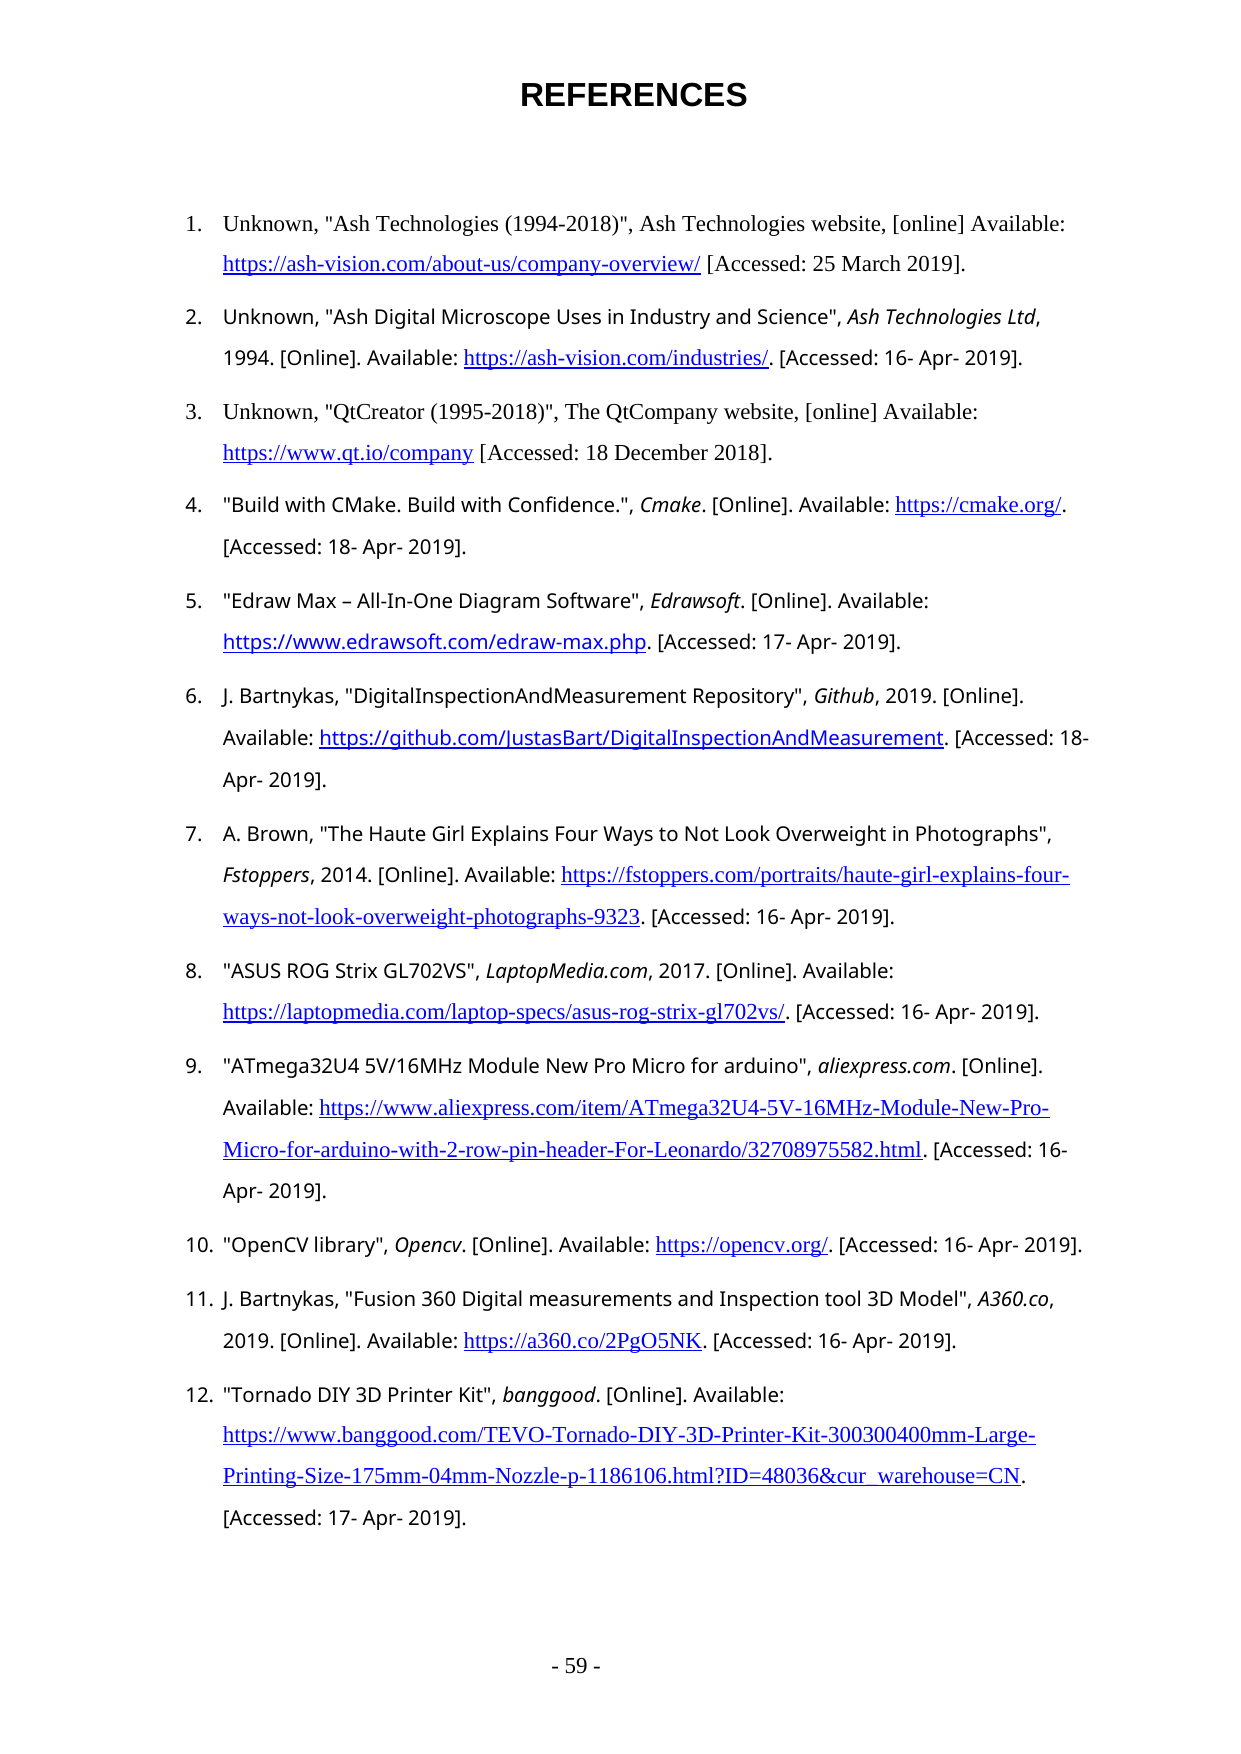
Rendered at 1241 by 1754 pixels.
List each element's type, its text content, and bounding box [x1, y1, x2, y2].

list "ASUS ROG Strix GL702VS", LaptopMedia.com, 2017. [Online]. Available: https://laptopmedia.com/laptop-specs/asus-rog-strix-gl702vs/. [Accessed: 16- Apr- 2019]. [185, 956, 1092, 1026]
list "OpenCV library", Opencv. [Online]. Available: https://opencv.org/. [Accessed: 16- Apr- 2019]. [185, 1231, 1092, 1258]
list Unknown, "Ash Digital Microscope Uses in Industry and Science", Ash Technologies Ltd, 1994. [Online]. Available: https://ash-vision.com/industries/. [Accessed: 16- Apr- 2019]. [185, 302, 1092, 372]
list "ATmega32U4 5V/16MHz Module New Pro Micro for arduino", aliexpress.com. [Online]. Available: https://www.aliexpress.com/item/ATmega32U4-5V-16MHz-Module-New-Pro-Micro-for-arduino-with-2-row-pin-header-For-Leonardo/32708975582.html. [Accessed: 16- Apr- 2019]. [185, 1052, 1092, 1204]
list A. Brown, "The Haute Girl Explains Four Ways to Not Look Overweight in Photographs", Fstoppers, 2014. [Online]. Available: https://fstoppers.com/portraits/haute-girl-explains-four-ways-not-look-overweight-photographs-9323. [Accessed: 16- Apr- 2019]. [185, 819, 1092, 930]
subtitle REFERENCES [175, 75, 1092, 113]
list Unknown, "QtCreator (1995-2018)", The QtCompany website, [online] Available: https://www.qt.io/company [Accessed: 18 December 2018]. [185, 398, 1092, 465]
list J. Bartnykas, "Fusion 360 Digital measurements and Inspection tool 3D Model", A360.co, 2019. [Online]. Available: https://a360.co/2PgO5NK. [Accessed: 16- Apr- 2019]. [185, 1285, 1092, 1354]
list J. Bartnykas, "DigitalInspectionAndMeasurement Repository", Github, 2019. [Online]. Available: https://github.com/JustasBart/DigitalInspectionAndMeasurement. [Accessed: 18- Apr- 2019]. [185, 682, 1092, 793]
list Unknown, "Ash Technologies (1994-2018)", Ash Technologies website, [online] Available: https://ash-vision.com/about-us/company-overview/ [Accessed: 25 March 2019]. [185, 209, 1092, 277]
list "Build with CMake. Build with Confidence.", Cmake. [Online]. Available: https://cmake.org/. [Accessed: 18- Apr- 2019]. [185, 491, 1092, 560]
list "Tornado DIY 3D Printer Kit", banggood. [Online]. Available: https://www.banggood.com/TEVO-Tornado-DIY-3D-Printer-Kit-300300400mm-Large-Printing-Size-175mm-04mm-Nozzle-p-1186106.html?ID=48036&cur_warehouse=CN. [Accessed: 17- Apr- 2019]. [185, 1381, 1092, 1531]
list "Edraw Max – All-In-One Diagram Software", Edrawsoft. [Online]. Available: https://www.edrawsoft.com/edraw-max.php. [Accessed: 17- Apr- 2019]. [185, 586, 1092, 656]
